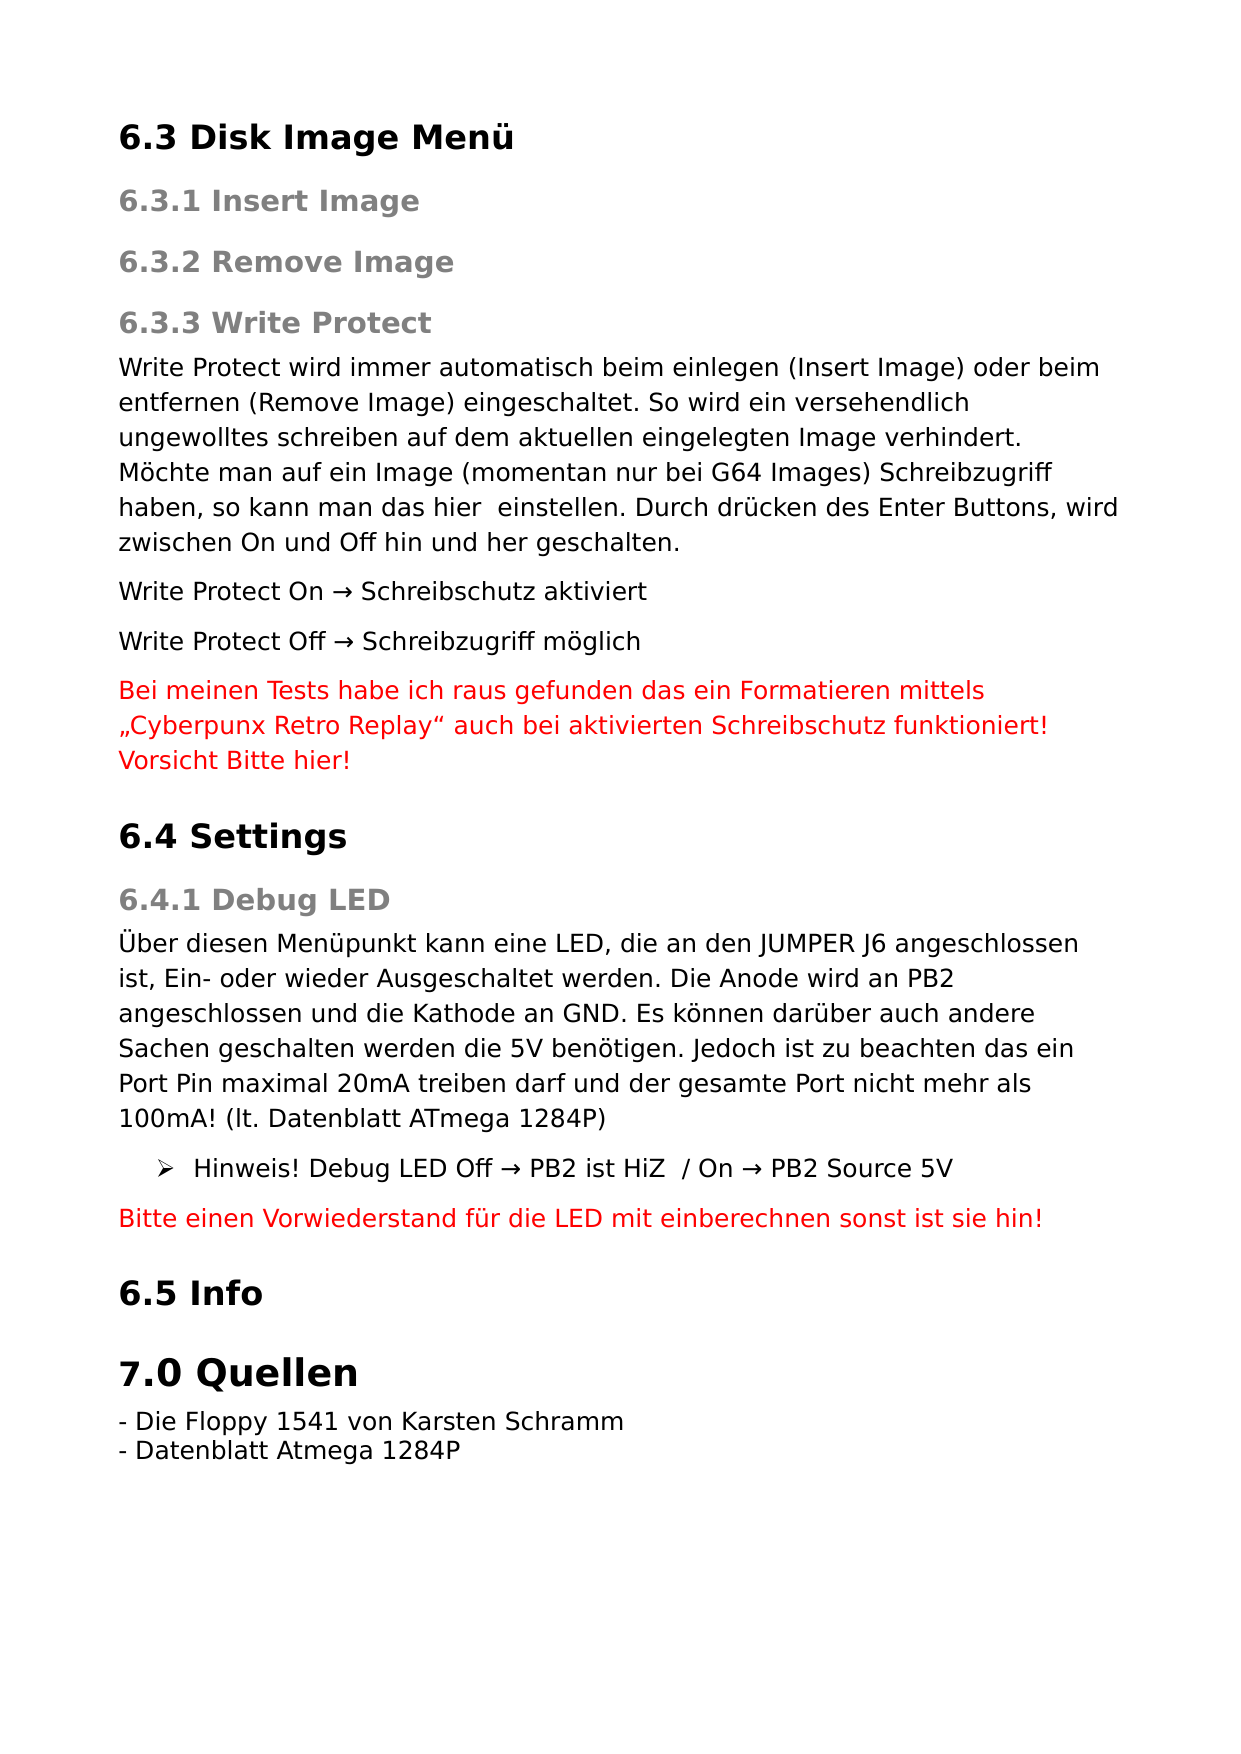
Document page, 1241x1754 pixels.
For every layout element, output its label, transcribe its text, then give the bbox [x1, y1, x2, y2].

subtitle 6.5 Info [118, 1274, 1122, 1313]
text Bitte einen Vorwiederstand für die LED mit einberechnen sonst ist sie hin! [118, 1204, 1122, 1233]
text Write Protect wird immer automatisch beim einlegen (Insert Image) oder beim entfernen (Remove Image) eingeschaltet. So wird ein versehendlich ungewolltes schreiben auf dem aktuellen eingelegten Image verhindert. Möchte man auf ein Image (momentan nur bei G64 Images) Schreibzugriff haben, so kann man das hier einstellen. Durch drücken des Enter Buttons, wird zwischen On und Off hin und her geschalten. [118, 353, 1122, 557]
subtitle 6.3 Disk Image Menü [118, 118, 1122, 157]
subtitle 6.3.1 Insert Image [118, 184, 1122, 218]
text Über diesen Menüpunkt kann eine LED, die an den JUMPER J6 angeschlossen ist, Ein- oder wieder Ausgeschaltet werden. Die Anode wird an PB2 angeschlossen und die Kathode an GND. Es können darüber auch andere Sachen geschalten werden die 5V benötigen. Jedoch ist zu beachten das ein Port Pin maximal 20mA treiben darf und der gesamte Port nicht mehr als 100mA! (lt. Datenblatt ATmega 1284P) [118, 929, 1122, 1134]
text - Die Floppy 1541 von Karsten Schramm [118, 1407, 1122, 1437]
list Hinweis! Debug LED Off → PB2 ist HiZ / On → PB2 Source 5V [156, 1154, 1122, 1183]
subtitle 6.4 Settings [118, 817, 1122, 856]
subtitle 7.0 Quellen [118, 1351, 1122, 1395]
text Write Protect Off → Schreibzugriff möglich [118, 627, 1122, 656]
text - Datenblatt Atmega 1284P [118, 1437, 1122, 1466]
subtitle 6.3.2 Remove Image [118, 245, 1122, 279]
text Write Protect On → Schreibschutz aktiviert [118, 577, 1122, 607]
subtitle 6.4.1 Debug LED [118, 883, 1122, 917]
text Bei meinen Tests habe ich raus gefunden das ein Formatieren mittels „Cyberpunx Retro Replay“ auch bei aktivierten Schreibschutz funktioniert! Vorsicht Bitte hier! [118, 677, 1122, 776]
subtitle 6.3.3 Write Protect [118, 306, 1122, 340]
